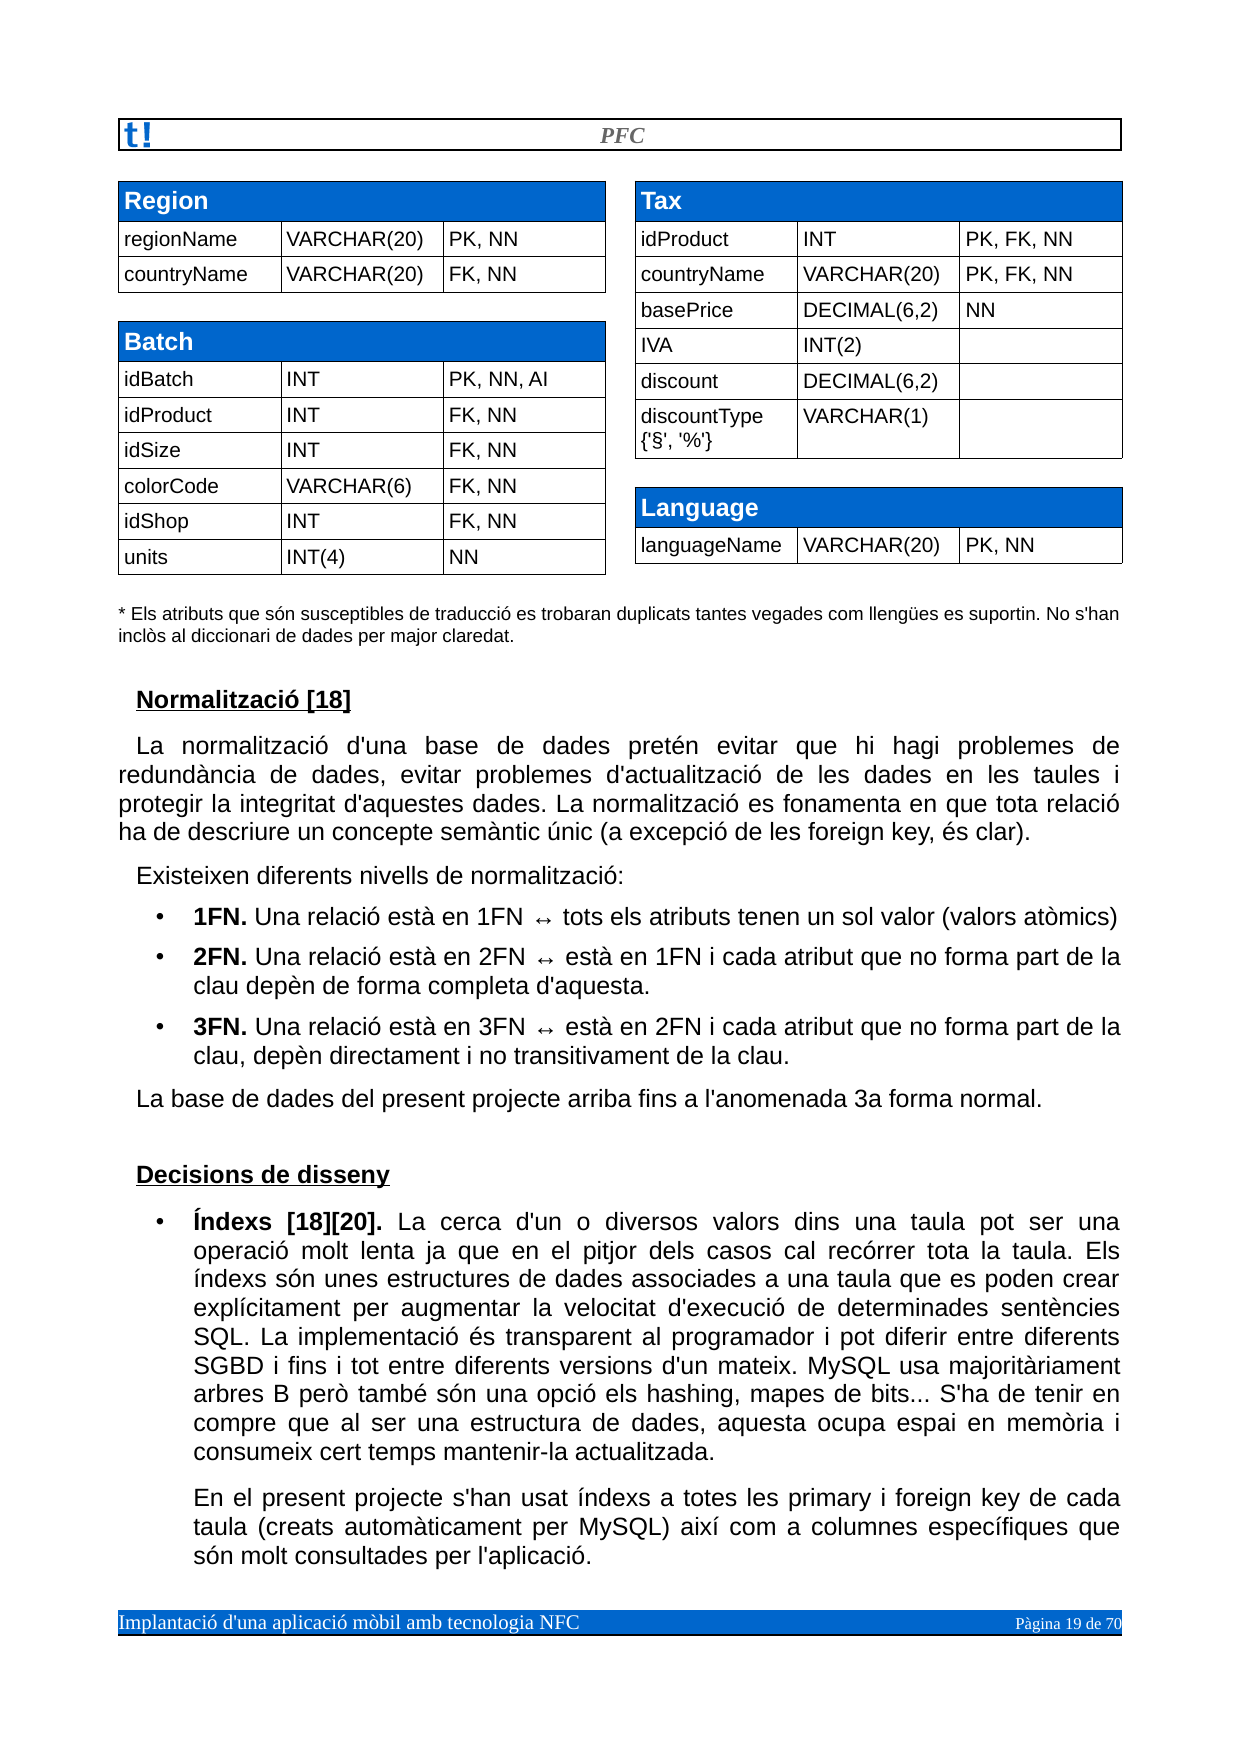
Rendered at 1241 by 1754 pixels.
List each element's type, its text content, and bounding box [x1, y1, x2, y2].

table_cell INT(4) [282, 540, 443, 574]
table_cell VARCHAR(20) [282, 222, 443, 256]
table_cell countryName [119, 257, 281, 292]
table_cell discountType {'§', '%'} [636, 400, 797, 458]
table_cell languageName [636, 528, 797, 563]
table_cell FK, NN [444, 433, 605, 468]
table_cell NN [444, 540, 605, 574]
table_cell VARCHAR(20) [798, 528, 959, 563]
table_cell countryName [636, 257, 797, 292]
table_cell VARCHAR(20) [282, 257, 443, 292]
table_cell PK, FK, NN [960, 222, 1122, 256]
list 2FN. Una relació està en 2FN ↔ està en 1FN i cada atribut que no forma part de la clau depèn de forma completa d'aquesta. [156, 942, 1122, 1000]
list Índexs [18][20]. La cerca d'un o diversos valors dins una taula pot ser una operació molt lenta ja que en el pitjor dels casos cal recórrer tota la taula. Els índexs són unes estructures de dades associades a una taula que es poden crear explícitament per augmentar la velocitat d'execució de determinades sentències SQL. La implementació és transparent al programador i pot diferir entre diferents SGBD i fins i tot entre diferents versions d'un mateix. MySQL usa majoritàriament arbres B però també són una opció els hashing, mapes de bits... S'ha de tenir en compre que al ser una estructura de dades, aquesta ocupa espai en memòria i consumeix cert temps mantenir-la actualitzada. [156, 1207, 1122, 1466]
table_cell FK, NN [444, 504, 605, 539]
picture [123, 121, 151, 148]
table_cell basePrice [636, 293, 797, 327]
table_cell colorCode [119, 469, 281, 503]
table_cell FK, NN [444, 469, 605, 503]
table_cell discount [636, 364, 797, 398]
table_cell PK, NN [960, 528, 1122, 563]
table_cell INT [282, 433, 443, 468]
table_cell [960, 329, 1122, 363]
text Existeixen diferents nivells de normalització: [118, 861, 1122, 890]
list 1FN. Una relació està en 1FN ↔ tots els atributs tenen un sol valor (valors atòmics) [156, 902, 1122, 930]
table_cell PK, NN [444, 222, 605, 256]
table_cell NN [960, 293, 1122, 327]
table_cell INT [798, 222, 959, 256]
table_cell INT [282, 504, 443, 539]
table_cell DECIMAL(6,2) [798, 364, 959, 398]
table_cell idBatch [119, 362, 281, 397]
table_header Region [119, 182, 605, 221]
table_cell PK, FK, NN [960, 257, 1122, 292]
table_header Batch [119, 322, 605, 361]
text Decisions de disseny [118, 1160, 1122, 1189]
table_cell idSize [119, 433, 281, 468]
table_cell DECIMAL(6,2) [798, 293, 959, 327]
table_cell regionName [119, 222, 281, 256]
table_cell VARCHAR(20) [798, 257, 959, 292]
table_cell VARCHAR(6) [282, 469, 443, 503]
table_cell [960, 364, 1122, 398]
text La normalització d'una base de dades pretén evitar que hi hagi problemes de redundància de dades, evitar problemes d'actualització de les dades en les taules i protegir la integritat d'aquestes dades. La normalització es fonamenta en que tota relació ha de descriure un concepte semàntic únic (a excepció de les foreign key, és clar). [118, 731, 1122, 846]
table_cell idProduct [119, 398, 281, 432]
table_cell units [119, 540, 281, 574]
text Normalització [18] [118, 685, 1122, 713]
table_cell IVA [636, 329, 797, 363]
table_cell FK, NN [444, 257, 605, 292]
table_cell VARCHAR(1) [798, 400, 959, 458]
table_cell INT [282, 398, 443, 432]
list En el present projecte s'han usat índexs a totes les primary i foreign key de cada taula (creats automàticament per MySQL) així com a columnes específiques que són molt consultades per l'aplicació. [156, 1483, 1122, 1569]
table_cell PK, NN, AI [444, 362, 605, 397]
table_cell idProduct [636, 222, 797, 256]
table_cell [960, 400, 1122, 458]
table_cell INT [282, 362, 443, 397]
list 3FN. Una relació està en 3FN ↔ està en 2FN i cada atribut que no forma part de la clau, depèn directament i no transitivament de la clau. [156, 1012, 1122, 1069]
text * Els atributs que són susceptibles de traducció es trobaran duplicats tantes vegades com llengües es suportin. No s'han inclòs al diccionari de dades per major claredat. [118, 603, 1122, 646]
table_cell INT(2) [798, 329, 959, 363]
text La base de dades del present projecte arriba fins a l'anomenada 3a forma normal. [118, 1084, 1122, 1113]
table_header Tax [636, 182, 1122, 221]
table_header Language [636, 488, 1122, 527]
table_cell FK, NN [444, 398, 605, 432]
table_cell idShop [119, 504, 281, 539]
